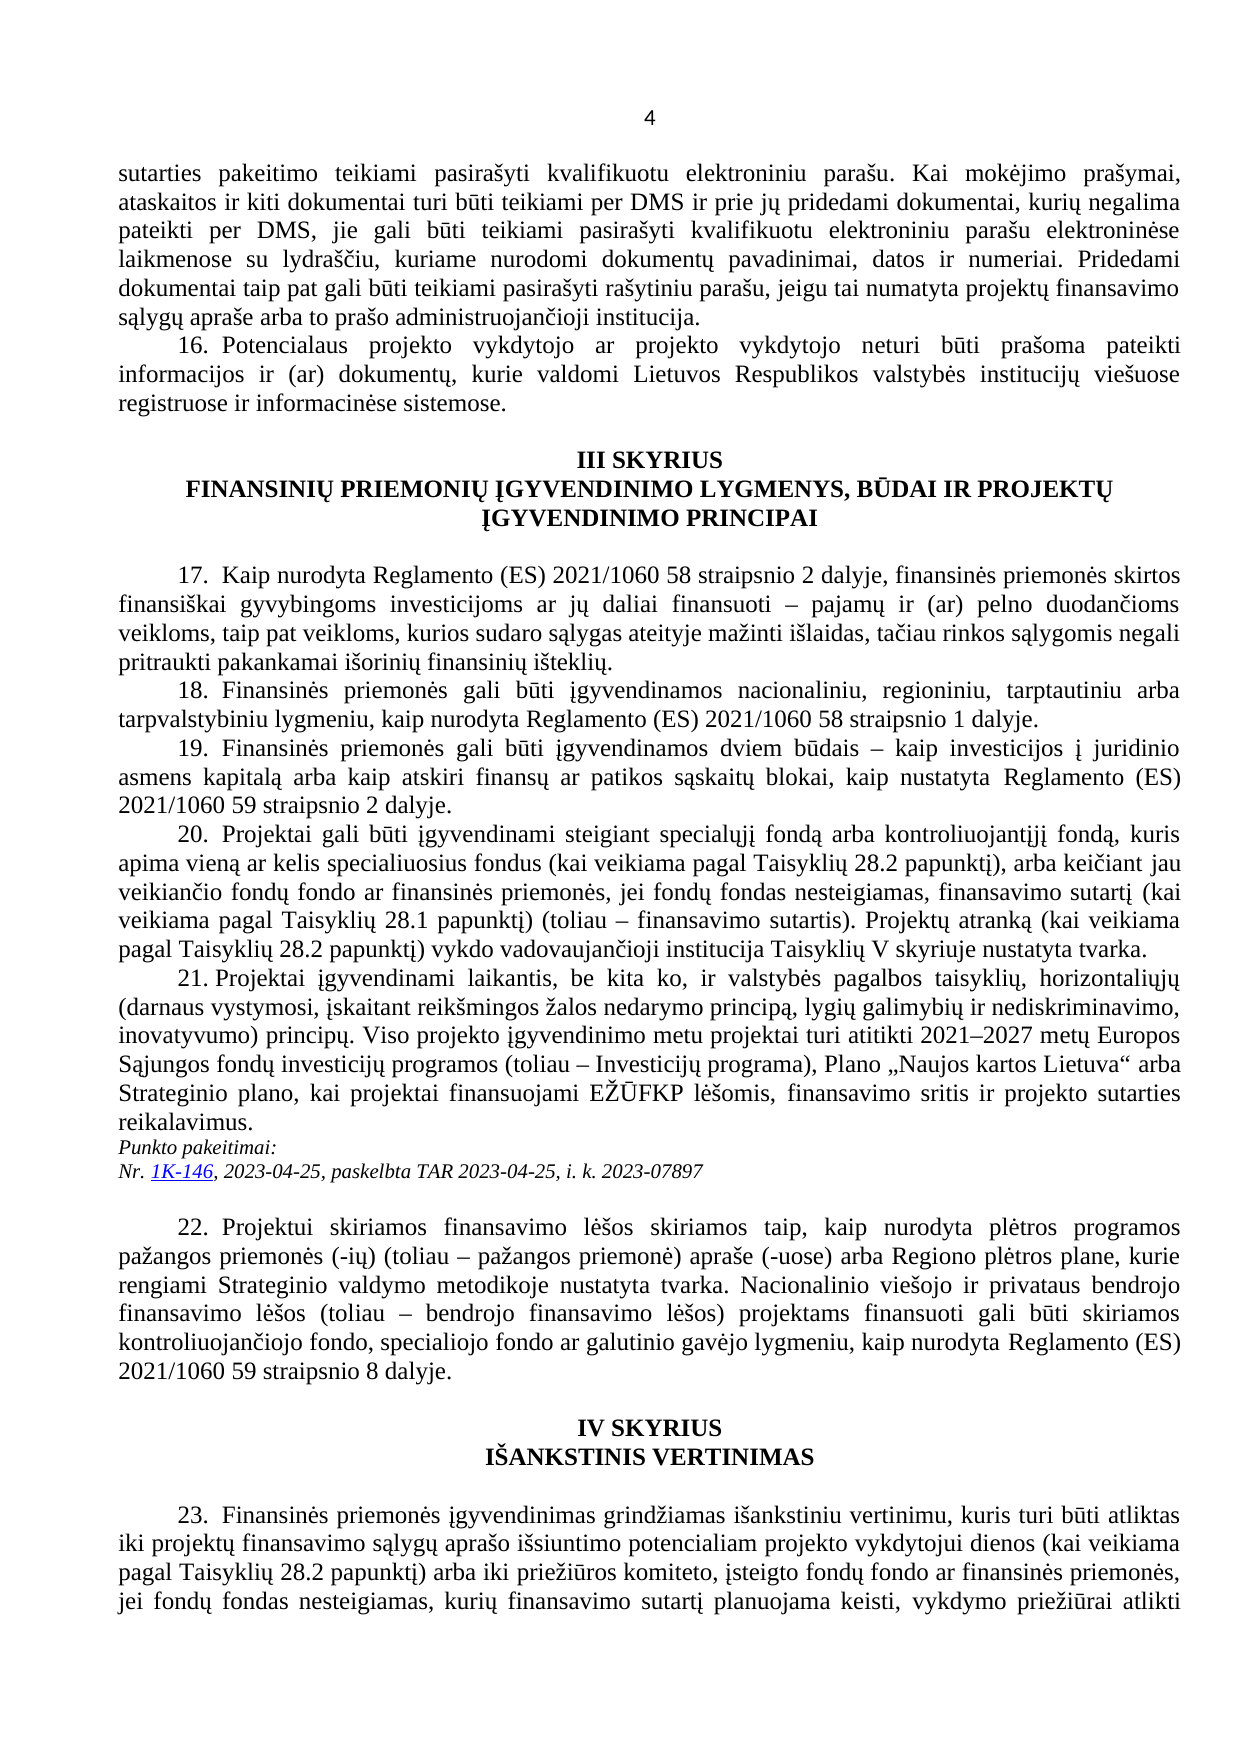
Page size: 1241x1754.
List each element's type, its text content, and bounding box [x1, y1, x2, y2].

text FINANSINIŲ PRIEMONIŲ ĮGYVENDINIMO LYGMENYS, BŪDAI IR PROJEKTŲ ĮGYVENDINIMO PRINCIPAI [118, 474, 1181, 532]
text 19. Finansinės priemonės gali būti įgyvendinamos dviem būdais – kaip investicijos į juridinio asmens kapitalą arba kaip atskiri finansų ar patikos sąskaitų blokai, kaip nustatyta Reglamento (ES) 2021/1060 59 straipsnio 2 dalyje. [118, 733, 1181, 819]
text IŠANKSTINIS VERTINIMAS [118, 1442, 1181, 1471]
text 21. Projektai įgyvendinami laikantis, be kita ko, ir valstybės pagalbos taisyklių, horizontaliųjų (darnaus vystymosi, įskaitant reikšmingos žalos nedarymo principą, lygių galimybių ir nediskriminavimo, inovatyvumo) principų. Viso projekto įgyvendinimo metu projektai turi atitikti 2021–2027 metų Europos Sąjungos fondų investicijų programos (toliau – Investicijų programa), Plano „Naujos kartos Lietuva“ arba Strateginio plano, kai projektai finansuojami EŽŪFKP lėšomis, finansavimo sritis ir projekto sutarties reikalavimus. [118, 963, 1181, 1135]
text 16. Potencialaus projekto vykdytojo ar projekto vykdytojo neturi būti prašoma pateikti informacijos ir (ar) dokumentų, kurie valdomi Lietuvos Respublikos valstybės institucijų viešuose registruose ir informacinėse sistemose. [118, 330, 1181, 417]
text III SKYRIUS [118, 445, 1181, 474]
text 18. Finansinės priemonės gali būti įgyvendinamos nacionaliniu, regioniniu, tarptautiniu arba tarpvalstybiniu lygmeniu, kaip nurodyta Reglamento (ES) 2021/1060 58 straipsnio 1 dalyje. [118, 675, 1181, 733]
text Punkto pakeitimai: [118, 1135, 1181, 1159]
text 17. Kaip nurodyta Reglamento (ES) 2021/1060 58 straipsnio 2 dalyje, finansinės priemonės skirtos finansiškai gyvybingoms investicijoms ar jų daliai finansuoti – pajamų ir (ar) pelno duodančioms veikloms, taip pat veikloms, kurios sudaro sąlygas ateityje mažinti išlaidas, tačiau rinkos sąlygomis negali pritraukti pakankamai išorinių finansinių išteklių. [118, 560, 1181, 675]
text sutarties pakeitimo teikiami pasirašyti kvalifikuotu elektroniniu parašu. Kai mokėjimo prašymai, ataskaitos ir kiti dokumentai turi būti teikiami per DMS ir prie jų pridedami dokumentai, kurių negalima pateikti per DMS, jie gali būti teikiami pasirašyti kvalifikuotu elektroniniu parašu elektroninėse laikmenose su lydraščiu, kuriame nurodomi dokumentų pavadinimai, datos ir numeriai. Pridedami dokumentai taip pat gali būti teikiami pasirašyti rašytiniu parašu, jeigu tai numatyta projektų finansavimo sąlygų apraše arba to prašo administruojančioji institucija. [118, 158, 1181, 330]
text IV SKYRIUS [118, 1413, 1181, 1442]
text Nr. 1K-146, 2023-04-25, paskelbta TAR 2023-04-25, i. k. 2023-07897 [118, 1159, 1181, 1183]
text 22. Projektui skiriamos finansavimo lėšos skiriamos taip, kaip nurodyta plėtros programos pažangos priemonės (-ių) (toliau – pažangos priemonė) apraše (-uose) arba Regiono plėtros plane, kurie rengiami Strateginio valdymo metodikoje nustatyta tvarka. Nacionalinio viešojo ir privataus bendrojo finansavimo lėšos (toliau – bendrojo finansavimo lėšos) projektams finansuoti gali būti skiriamos kontroliuojančiojo fondo, specialiojo fondo ar galutinio gavėjo lygmeniu, kaip nurodyta Reglamento (ES) 2021/1060 59 straipsnio 8 dalyje. [118, 1212, 1181, 1385]
text 20. Projektai gali būti įgyvendinami steigiant specialųjį fondą arba kontroliuojantįjį fondą, kuris apima vieną ar kelis specialiuosius fondus (kai veikiama pagal Taisyklių 28.2 papunktį), arba keičiant jau veikiančio fondų fondo ar finansinės priemonės, jei fondų fondas nesteigiamas, finansavimo sutartį (kai veikiama pagal Taisyklių 28.1 papunktį) (toliau – finansavimo sutartis). Projektų atranką (kai veikiama pagal Taisyklių 28.2 papunktį) vykdo vadovaujančioji institucija Taisyklių V skyriuje nustatyta tvarka. [118, 819, 1181, 963]
text 23. Finansinės priemonės įgyvendinimas grindžiamas išankstiniu vertinimu, kuris turi būti atliktas iki projektų finansavimo sąlygų aprašo išsiuntimo potencialiam projekto vykdytojui dienos (kai veikiama pagal Taisyklių 28.2 papunktį) arba iki priežiūros komiteto, įsteigto fondų fondo ar finansinės priemonės, jei fondų fondas nesteigiamas, kurių finansavimo sutartį planuojama keisti, vykdymo priežiūrai atlikti [118, 1500, 1181, 1615]
